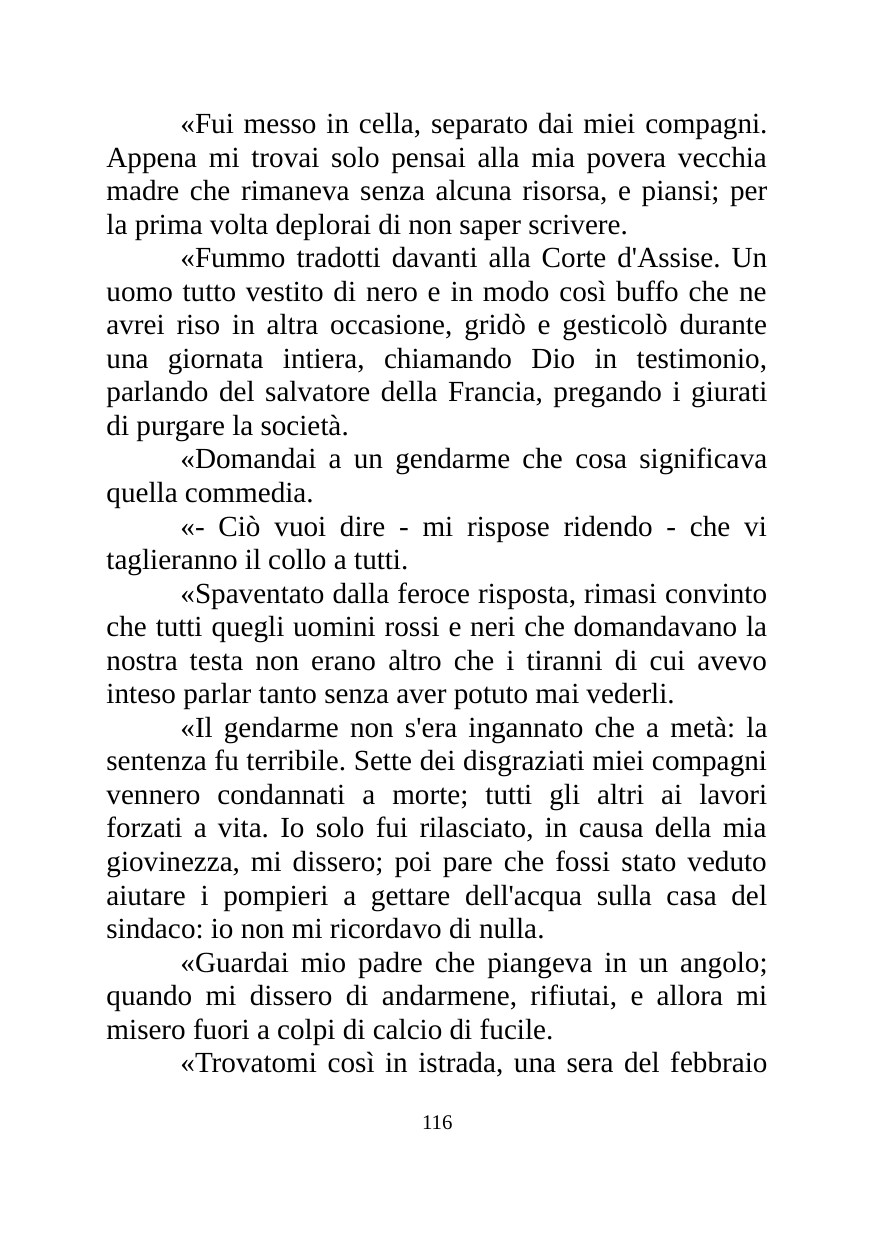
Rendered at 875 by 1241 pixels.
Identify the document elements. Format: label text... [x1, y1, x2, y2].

text «Domandai a un gendarme che cosa significava quella commedia. [106, 442, 768, 509]
text «Fui messo in cella, separato dai miei compagni. Appena mi trovai solo pensai alla mia povera vecchia madre che rimaneva senza alcuna risorsa, e piansi; per la prima volta deplorai di non saper scrivere. [106, 106, 768, 240]
text «Trovatomi così in istrada, una sera del febbraio [106, 1045, 768, 1079]
text «- Ciò vuoi dire - mi rispose ridendo - che vi taglieranno il collo a tutti. [106, 509, 768, 576]
text «Guardai mio padre che piangeva in un angolo; quando mi dissero di andarmene, rifiutai, e allora mi misero fuori a colpi di calcio di fucile. [106, 945, 768, 1045]
text «Il gendarme non s'era ingannato che a metà: la sentenza fu terribile. Sette dei disgraziati miei compagni vennero condannati a morte; tutti gli altri ai lavori forzati a vita. Io solo fui rilasciato, in causa della mia giovinezza, mi dissero; poi pare che fossi stato veduto aiutare i pompieri a gettare dell'acqua sulla casa del sindaco: io non mi ricordavo di nulla. [106, 710, 768, 945]
text «Spaventato dalla feroce risposta, rimasi convinto che tutti quegli uomini rossi e neri che domandavano la nostra testa non erano altro che i tiranni di cui avevo inteso parlar tanto senza aver potuto mai vederli. [106, 576, 768, 710]
text «Fummo tradotti davanti alla Corte d'Assise. Un uomo tutto vestito di nero e in modo così buffo che ne avrei riso in altra occasione, gridò e gesticolò durante una giornata intiera, chiamando Dio in testimonio, parlando del salvatore della Francia, pregando i giurati di purgare la società. [106, 240, 768, 442]
